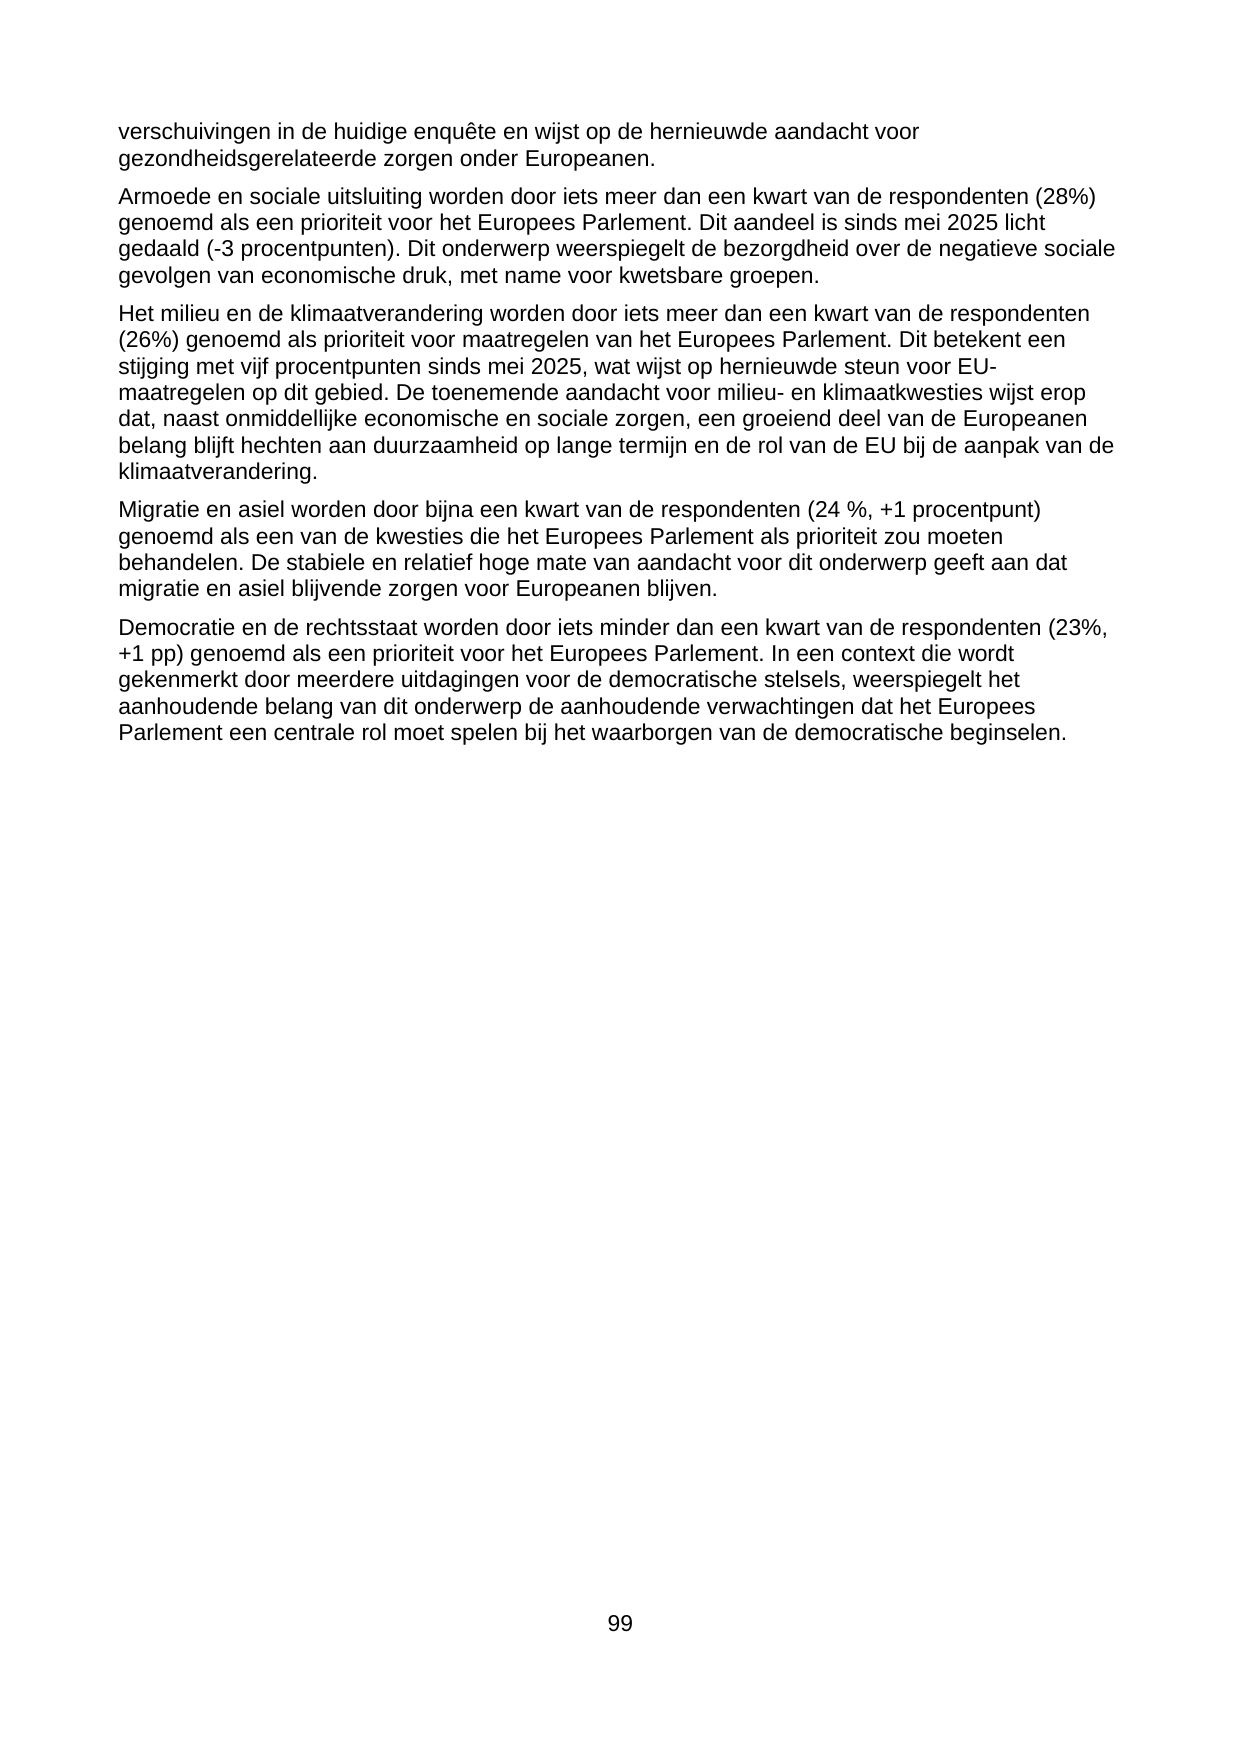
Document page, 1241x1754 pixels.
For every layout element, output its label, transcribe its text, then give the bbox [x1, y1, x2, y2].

text Democratie en de rechtsstaat worden door iets minder dan een kwart van de respondenten (23%, +1 pp) genoemd als een prioriteit voor het Europees Parlement. In een context die wordt gekenmerkt door meerdere uitdagingen voor de democratische stelsels, weerspiegelt het aanhoudende belang van dit onderwerp de aanhoudende verwachtingen dat het Europees Parlement een centrale rol moet spelen bij het waarborgen van de democratische beginselen. [118, 614, 1122, 745]
text verschuivingen in de huidige enquête en wijst op de hernieuwde aandacht voor gezondheidsgerelateerde zorgen onder Europeanen. [118, 118, 1122, 171]
text Migratie en asiel worden door bijna een kwart van de respondenten (24 %, +1 procentpunt) genoemd als een van de kwesties die het Europees Parlement als prioriteit zou moeten behandelen. De stabiele en relatief hoge mate van aandacht voor dit onderwerp geeft aan dat migratie en asiel blijvende zorgen voor Europeanen blijven. [118, 496, 1122, 602]
text Het milieu en de klimaatverandering worden door iets meer dan een kwart van de respondenten (26%) genoemd als prioriteit voor maatregelen van het Europees Parlement. Dit betekent een stijging met vijf procentpunten sinds mei 2025, wat wijst op hernieuwde steun voor EU-maatregelen op dit gebied. De toenemende aandacht voor milieu- en klimaatkwesties wijst erop dat, naast onmiddellijke economische en sociale zorgen, een groeiend deel van de Europeanen belang blijft hechten aan duurzaamheid op lange termijn en de rol van de EU bij de aanpak van de klimaatverandering. [118, 300, 1122, 484]
text Armoede en sociale uitsluiting worden door iets meer dan een kwart van de respondenten (28%) genoemd als een prioriteit voor het Europees Parlement. Dit aandeel is sinds mei 2025 licht gedaald (-3 procentpunten). Dit onderwerp weerspiegelt de bezorgdheid over de negatieve sociale gevolgen van economische druk, met name voor kwetsbare groepen. [118, 183, 1122, 288]
